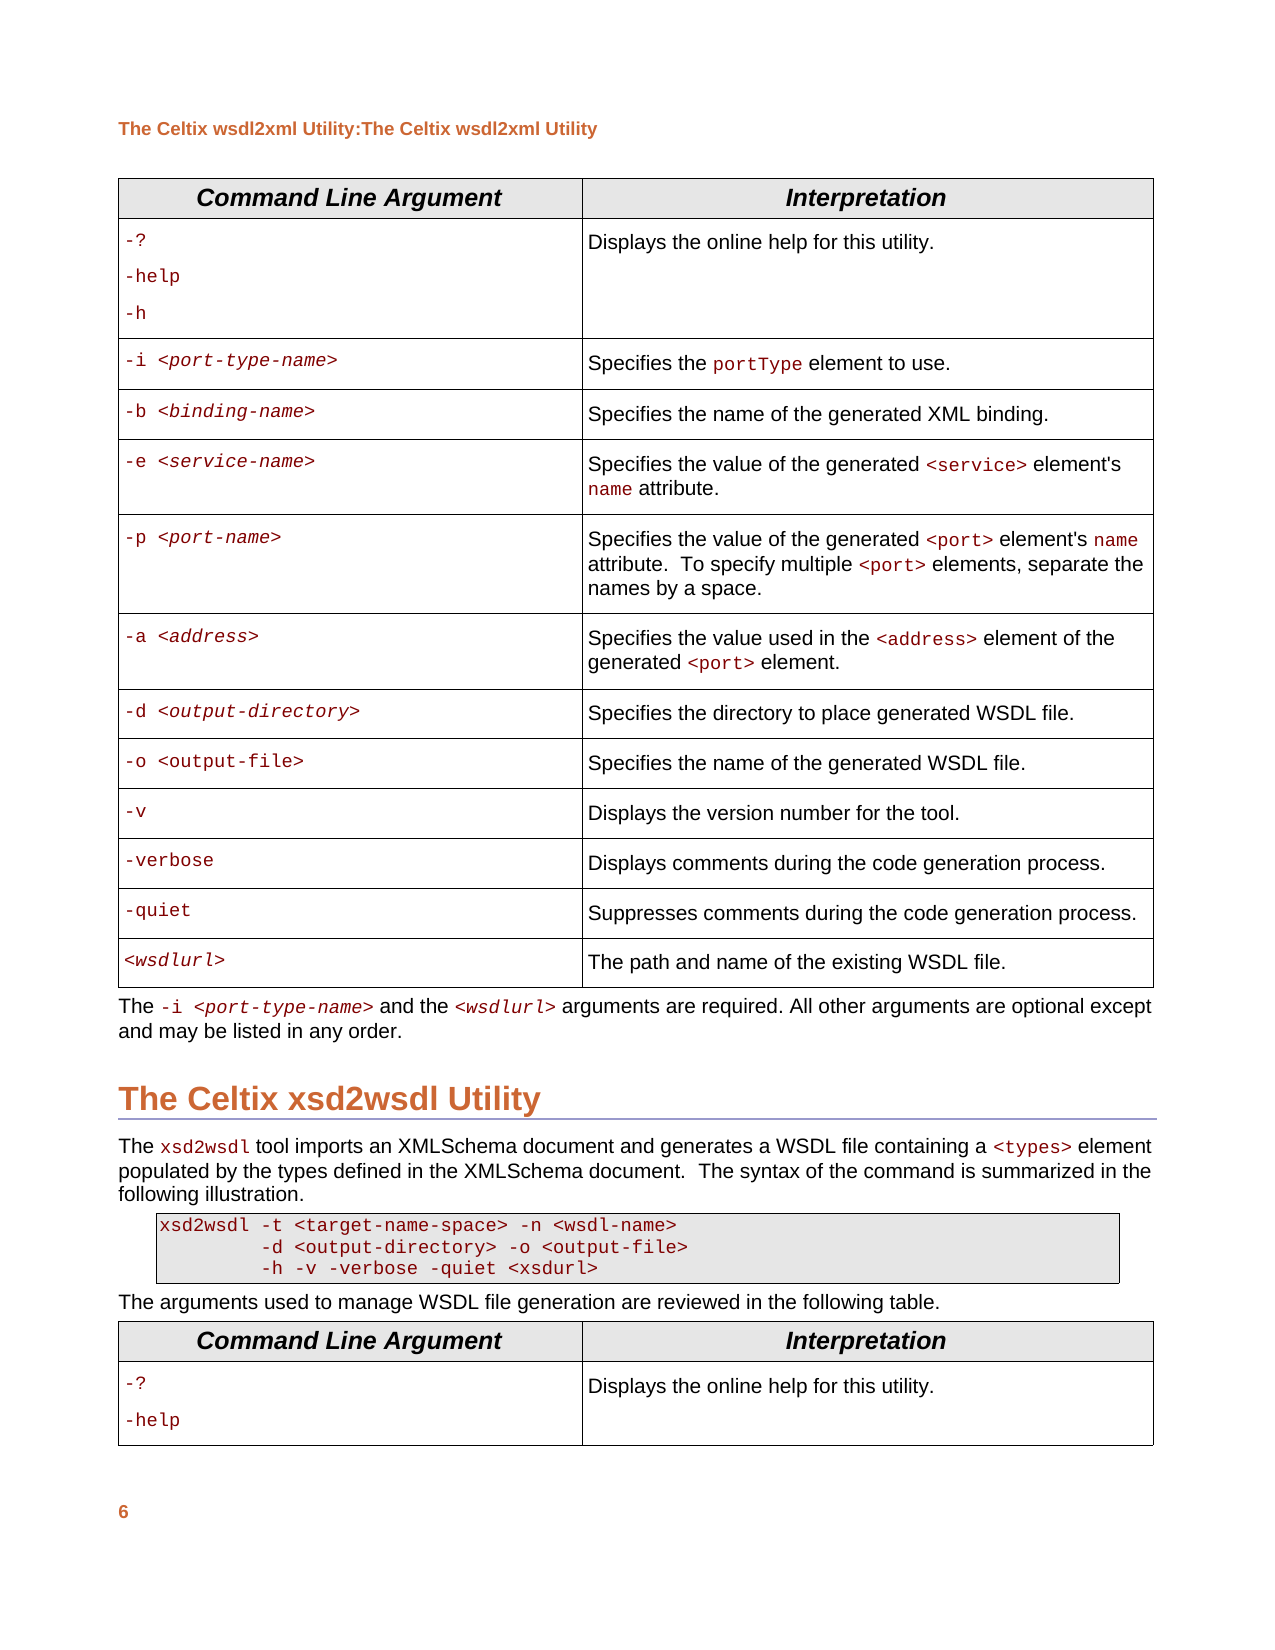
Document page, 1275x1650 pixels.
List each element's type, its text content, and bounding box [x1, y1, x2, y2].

text The -i <port-type-name> and the <wsdlurl> arguments are required. All other arguments are optional except and may be listed in any order. [118, 995, 1157, 1043]
table_header Command Line Argument [119, 1322, 582, 1361]
table_cell -? -help -h [119, 219, 582, 338]
table_cell Specifies the name of the generated XML binding. [583, 390, 1153, 439]
table_cell -e <service-name> [119, 440, 582, 514]
table_cell -quiet [119, 889, 582, 937]
text -h -v -verbose -quiet <xsdurl> [157, 1256, 1119, 1283]
text The xsd2wsdl tool imports an XMLSchema document and generates a WSDL file containing a <types> element populated by the types defined in the XMLSchema document. The syntax of the command is summarized in the following illustration. [118, 1135, 1157, 1206]
table_cell Displays comments during the code generation process. [583, 839, 1153, 888]
table_cell Specifies the value used in the <address> element of the generated <port> element. [583, 614, 1153, 688]
text The arguments used to manage WSDL file generation are reviewed in the following table. [118, 1291, 1157, 1314]
table_cell -v [119, 789, 582, 838]
table_header Command Line Argument [119, 179, 582, 218]
table_header Interpretation [583, 179, 1153, 218]
table_header Interpretation [583, 1322, 1153, 1361]
subtitle The Celtix xsd2wsdl Utility [118, 1080, 1157, 1118]
table_cell -b <binding-name> [119, 390, 582, 439]
table_cell Specifies the value of the generated <port> element's name attribute. To specify multiple <port> elements, separate the names by a space. [583, 515, 1153, 613]
table_cell Specifies the portType element to use. [583, 339, 1153, 389]
table_cell Suppresses comments during the code generation process. [583, 889, 1153, 937]
table_cell <wsdlurl> [119, 939, 582, 987]
table_cell -verbose [119, 839, 582, 888]
table_cell -d <output-directory> [119, 690, 582, 738]
table_cell Displays the online help for this utility. [583, 219, 1153, 338]
table_cell Specifies the directory to place generated WSDL file. [583, 690, 1153, 738]
text xsd2wsdl -t <target-name-space> -n <wsdl-name> [157, 1214, 1119, 1234]
table_cell The path and name of the existing WSDL file. [583, 939, 1153, 987]
table_cell Specifies the value of the generated <service> element's name attribute. [583, 440, 1153, 514]
table_cell -o <output-file> [119, 739, 582, 788]
table_cell Specifies the name of the generated WSDL file. [583, 739, 1153, 788]
table_cell -i <port-type-name> [119, 339, 582, 389]
table_cell -a <address> [119, 614, 582, 688]
table_cell -p <port-name> [119, 515, 582, 613]
table_cell -? -help [119, 1362, 582, 1445]
table_cell Displays the online help for this utility. [583, 1362, 1153, 1445]
table_cell Displays the version number for the tool. [583, 789, 1153, 838]
text -d <output-directory> -o <output-file> [157, 1234, 1119, 1256]
